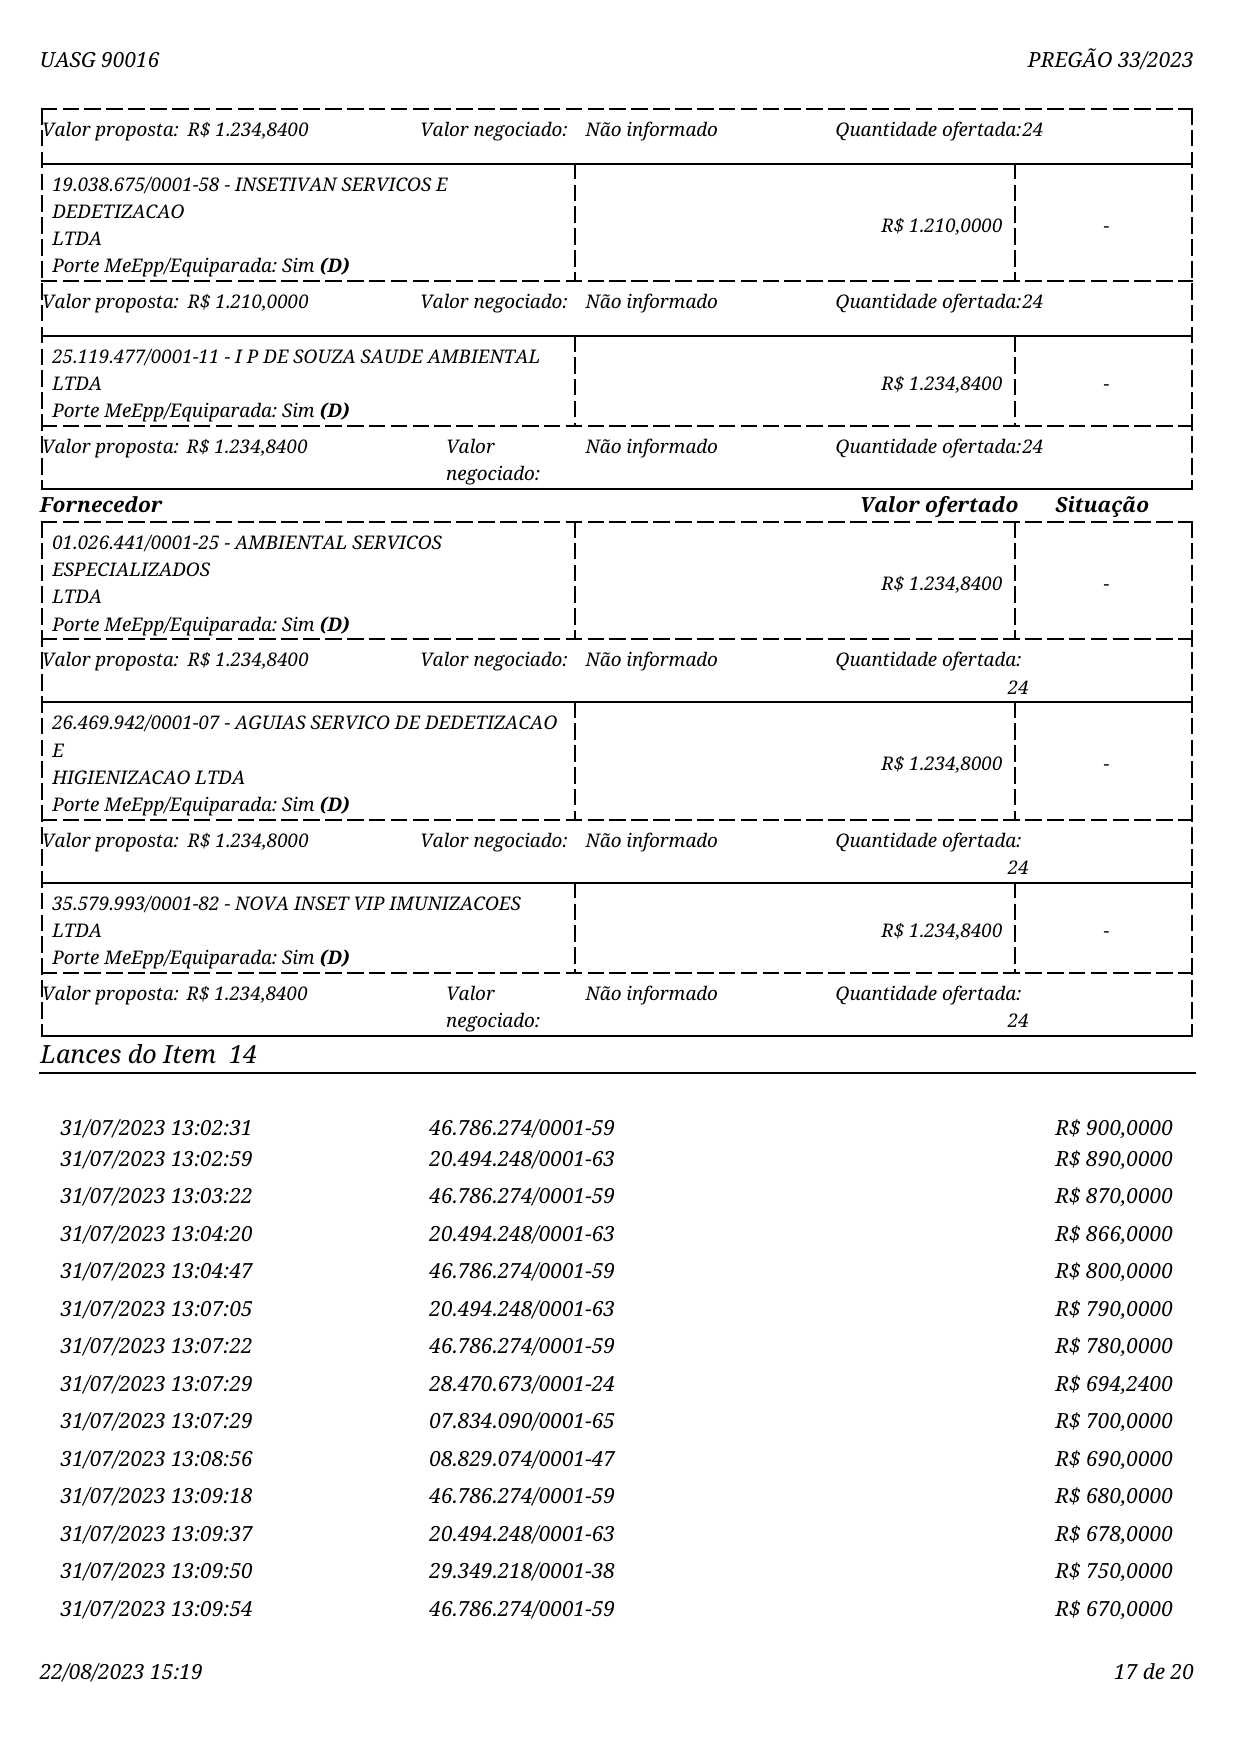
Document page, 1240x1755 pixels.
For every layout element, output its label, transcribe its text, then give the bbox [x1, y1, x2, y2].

table_cell R$ 1.234,8000 [835, 703, 1014, 819]
table_cell 31/07/2023 13:07:29 [60, 1406, 429, 1444]
table_header [575, 521, 835, 638]
table_cell Quantidade ofertada: 24 [835, 280, 1051, 335]
table_cell [1015, 337, 1051, 425]
table_header 46.786.274/0001-59 [429, 1114, 1010, 1144]
table_cell 31/07/2023 13:07:22 [60, 1331, 429, 1369]
table_cell Valor proposta: R$ 1.234,8400 [42, 972, 446, 1035]
table_cell 25.119.477/0001-11 - I P DE SOUZA SAUDE AMBIENTAL LTDA Porte MeEpp/Equiparada: Sim (D) [42, 337, 575, 425]
text Lances do Item 14 [40, 1037, 1196, 1071]
table_cell [575, 165, 835, 280]
table_cell - [1059, 884, 1192, 972]
table_cell R$ 780,0000 [1010, 1331, 1175, 1369]
table_cell R$ 800,0000 [1010, 1256, 1175, 1294]
table_cell 31/07/2023 13:04:20 [60, 1219, 429, 1256]
table_cell R$ 678,0000 [1010, 1519, 1175, 1556]
table_cell Não informado [575, 972, 835, 1035]
table_header 01.026.441/0001-25 - AMBIENTAL SERVICOS ESPECIALIZADOS LTDA Porte MeEpp/Equiparada: Sim (D) [42, 521, 575, 638]
table_cell 20.494.248/0001-63 [429, 1219, 1010, 1256]
table_cell 31/07/2023 13:09:50 [60, 1556, 429, 1594]
table_cell 31/07/2023 13:09:54 [60, 1594, 429, 1631]
table_cell Valor proposta: R$ 1.210,0000 Valor negociado: [42, 280, 575, 335]
table_cell 28.470.673/0001-24 [429, 1369, 1010, 1406]
table_cell [1015, 703, 1059, 819]
table_cell 46.786.274/0001-59 [429, 1594, 1010, 1631]
table_cell R$ 694,2400 [1010, 1369, 1175, 1406]
table_cell 20.494.248/0001-63 [429, 1294, 1010, 1331]
table_cell 26.469.942/0001-07 - AGUIAS SERVICO DE DEDETIZACAO E HIGIENIZACAO LTDA Porte MeEpp/Equiparada: Sim (D) [42, 703, 575, 819]
table_cell 31/07/2023 13:08:56 [60, 1444, 429, 1481]
table_cell Quantidade ofertada: 24 [835, 638, 1059, 701]
table_cell R$ 890,0000 [1010, 1144, 1175, 1181]
table_header [1015, 521, 1059, 638]
table_cell R$ 700,0000 [1010, 1406, 1175, 1444]
table_cell R$ 1.234,8400 [835, 337, 1014, 425]
table_cell 46.786.274/0001-59 [429, 1481, 1010, 1519]
table_cell R$ 866,0000 [1010, 1219, 1175, 1256]
table_header - [1059, 521, 1192, 638]
table_cell 46.786.274/0001-59 [429, 1331, 1010, 1369]
table_cell Valor negociado: [446, 972, 575, 1035]
table_cell [1059, 638, 1192, 701]
table_header R$ 900,0000 [1010, 1114, 1175, 1144]
table_cell [1015, 165, 1051, 280]
table_cell 31/07/2023 13:02:59 [60, 1144, 429, 1181]
table_cell [1059, 972, 1192, 1035]
table_cell [1051, 280, 1192, 335]
table_cell Valor proposta: R$ 1.234,8400 Valor negociado: [42, 638, 575, 701]
table_cell 31/07/2023 13:07:05 [60, 1294, 429, 1331]
table_cell [1051, 108, 1192, 163]
table_cell 20.494.248/0001-63 [429, 1144, 1010, 1181]
table_cell 31/07/2023 13:03:22 [60, 1181, 429, 1219]
table_cell Valor proposta: R$ 1.234,8400 [42, 425, 446, 488]
table_cell Quantidade ofertada: 24 [835, 425, 1051, 488]
table_cell R$ 1.210,0000 [835, 165, 1014, 280]
table_cell Não informado [575, 425, 835, 488]
table_cell [1015, 884, 1059, 972]
table_cell 31/07/2023 13:07:29 [60, 1369, 429, 1406]
table_cell 29.349.218/0001-38 [429, 1556, 1010, 1594]
table_cell Não informado [575, 108, 835, 163]
table_cell Valor negociado: [446, 425, 575, 488]
table_cell Quantidade ofertada: 24 [835, 972, 1059, 1035]
table_cell 19.038.675/0001-58 - INSETIVAN SERVICOS E DEDETIZACAO LTDA Porte MeEpp/Equiparada: Sim (D) [42, 165, 575, 280]
table_cell [575, 337, 835, 425]
table_cell R$ 690,0000 [1010, 1444, 1175, 1481]
table_cell 31/07/2023 13:04:47 [60, 1256, 429, 1294]
table_cell Quantidade ofertada: 24 [835, 819, 1059, 882]
table_cell 46.786.274/0001-59 [429, 1181, 1010, 1219]
table_cell R$ 790,0000 [1010, 1294, 1175, 1331]
table_cell Não informado [575, 280, 835, 335]
table_cell R$ 680,0000 [1010, 1481, 1175, 1519]
text Fornecedor Valor ofertado Situação [39, 490, 1196, 518]
table_cell 31/07/2023 13:09:37 [60, 1519, 429, 1556]
table_cell [575, 703, 835, 819]
table_cell [1059, 819, 1192, 882]
table_cell Valor proposta: R$ 1.234,8000 Valor negociado: [42, 819, 575, 882]
table_cell [575, 884, 835, 972]
table_cell 46.786.274/0001-59 [429, 1256, 1010, 1294]
table_cell - [1051, 165, 1192, 280]
table_cell [1051, 425, 1192, 488]
table_cell Quantidade ofertada: 24 [835, 108, 1051, 163]
table_cell 20.494.248/0001-63 [429, 1519, 1010, 1556]
table_cell Não informado [575, 638, 835, 701]
table_cell R$ 750,0000 [1010, 1556, 1175, 1594]
table_cell Valor proposta: R$ 1.234,8400 Valor negociado: [42, 108, 575, 163]
table_cell - [1051, 337, 1192, 425]
table_cell 07.834.090/0001-65 [429, 1406, 1010, 1444]
table_cell 35.579.993/0001-82 - NOVA INSET VIP IMUNIZACOES LTDA Porte MeEpp/Equiparada: Sim (D) [42, 884, 575, 972]
table_cell Não informado [575, 819, 835, 882]
table_cell R$ 670,0000 [1010, 1594, 1175, 1631]
table_cell - [1059, 703, 1192, 819]
table_cell 08.829.074/0001-47 [429, 1444, 1010, 1481]
table_cell R$ 870,0000 [1010, 1181, 1175, 1219]
table_cell 31/07/2023 13:09:18 [60, 1481, 429, 1519]
table_header 31/07/2023 13:02:31 [60, 1114, 429, 1144]
table_cell R$ 1.234,8400 [835, 884, 1014, 972]
table_header R$ 1.234,8400 [835, 521, 1014, 638]
